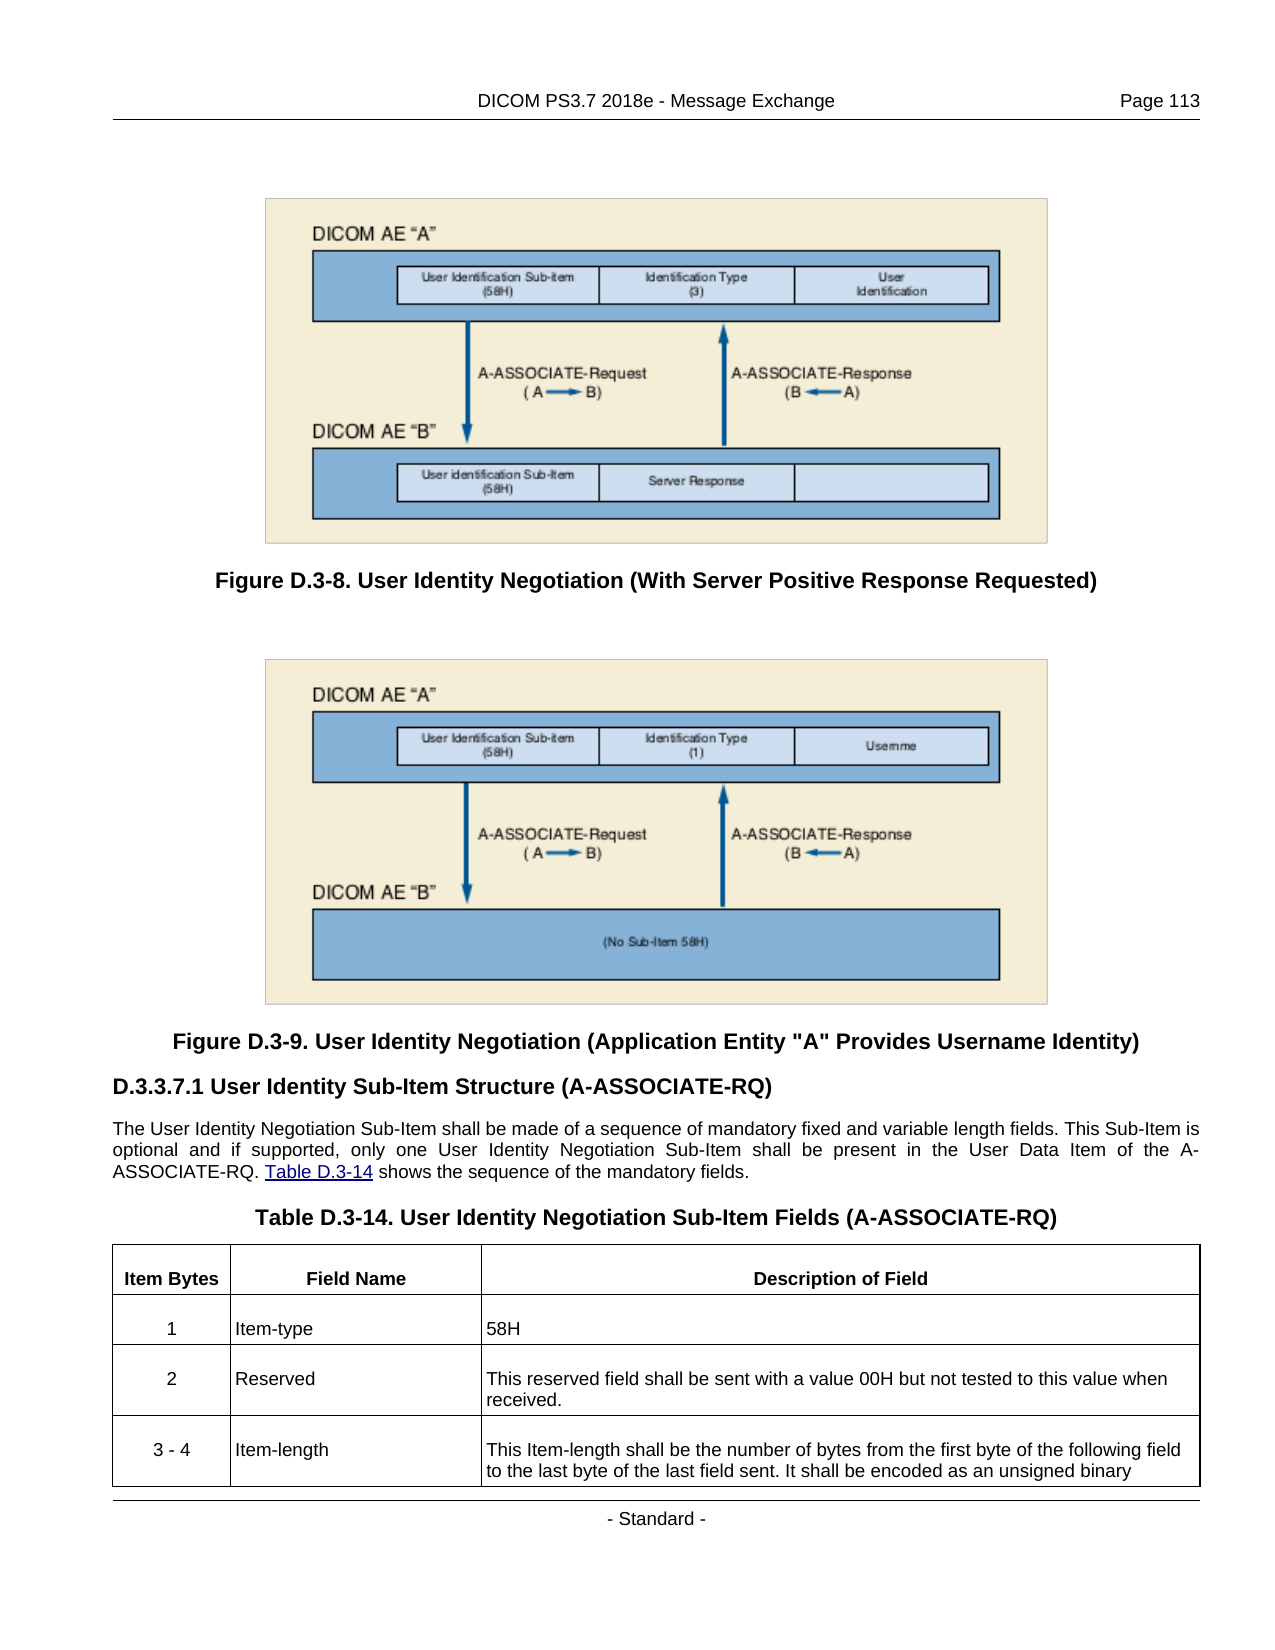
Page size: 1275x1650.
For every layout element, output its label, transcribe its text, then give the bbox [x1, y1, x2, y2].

table_cell Item-type [231, 1295, 481, 1343]
table_cell This reserved field shall be sent with a value 00H but not tested to this value when received. [482, 1345, 1199, 1415]
text Table D.3-14. User Identity Negotiation Sub-Item Fields (A-ASSOCIATE-RQ) [112, 1205, 1200, 1231]
table_cell Item-length [231, 1416, 481, 1486]
picture [264, 658, 1049, 1006]
text D.3.3.7.1 User Identity Sub-Item Structure (A-ASSOCIATE-RQ) [112, 1073, 1200, 1099]
table_cell 3 - 4 [113, 1416, 230, 1486]
table_cell This Item-length shall be the number of bytes from the first byte of the following field to the last byte of the last field sent. It shall be encoded as an unsigned binary [482, 1416, 1199, 1486]
table_header Description of Field [482, 1245, 1199, 1294]
table_header Field Name [231, 1245, 481, 1294]
picture [264, 197, 1049, 545]
table_cell 58H [482, 1295, 1199, 1343]
text Figure D.3-8. User Identity Negotiation (With Server Positive Response Requested) [112, 567, 1200, 593]
text Figure D.3-9. User Identity Negotiation (Application Entity "A" Provides Username Identity) [112, 1028, 1200, 1054]
table_cell 1 [113, 1295, 230, 1343]
table_cell Reserved [231, 1345, 481, 1415]
table_header Item Bytes [113, 1245, 230, 1294]
table_cell 2 [113, 1345, 230, 1415]
text The User Identity Negotiation Sub-Item shall be made of a sequence of mandatory fixed and variable length fields. This Sub-Item is optional and if supported, only one User Identity Negotiation Sub-Item shall be present in the User Data Item of the A-ASSOCIATE-RQ. Table D.3-14 shows the sequence of the mandatory fields. [112, 1117, 1200, 1182]
